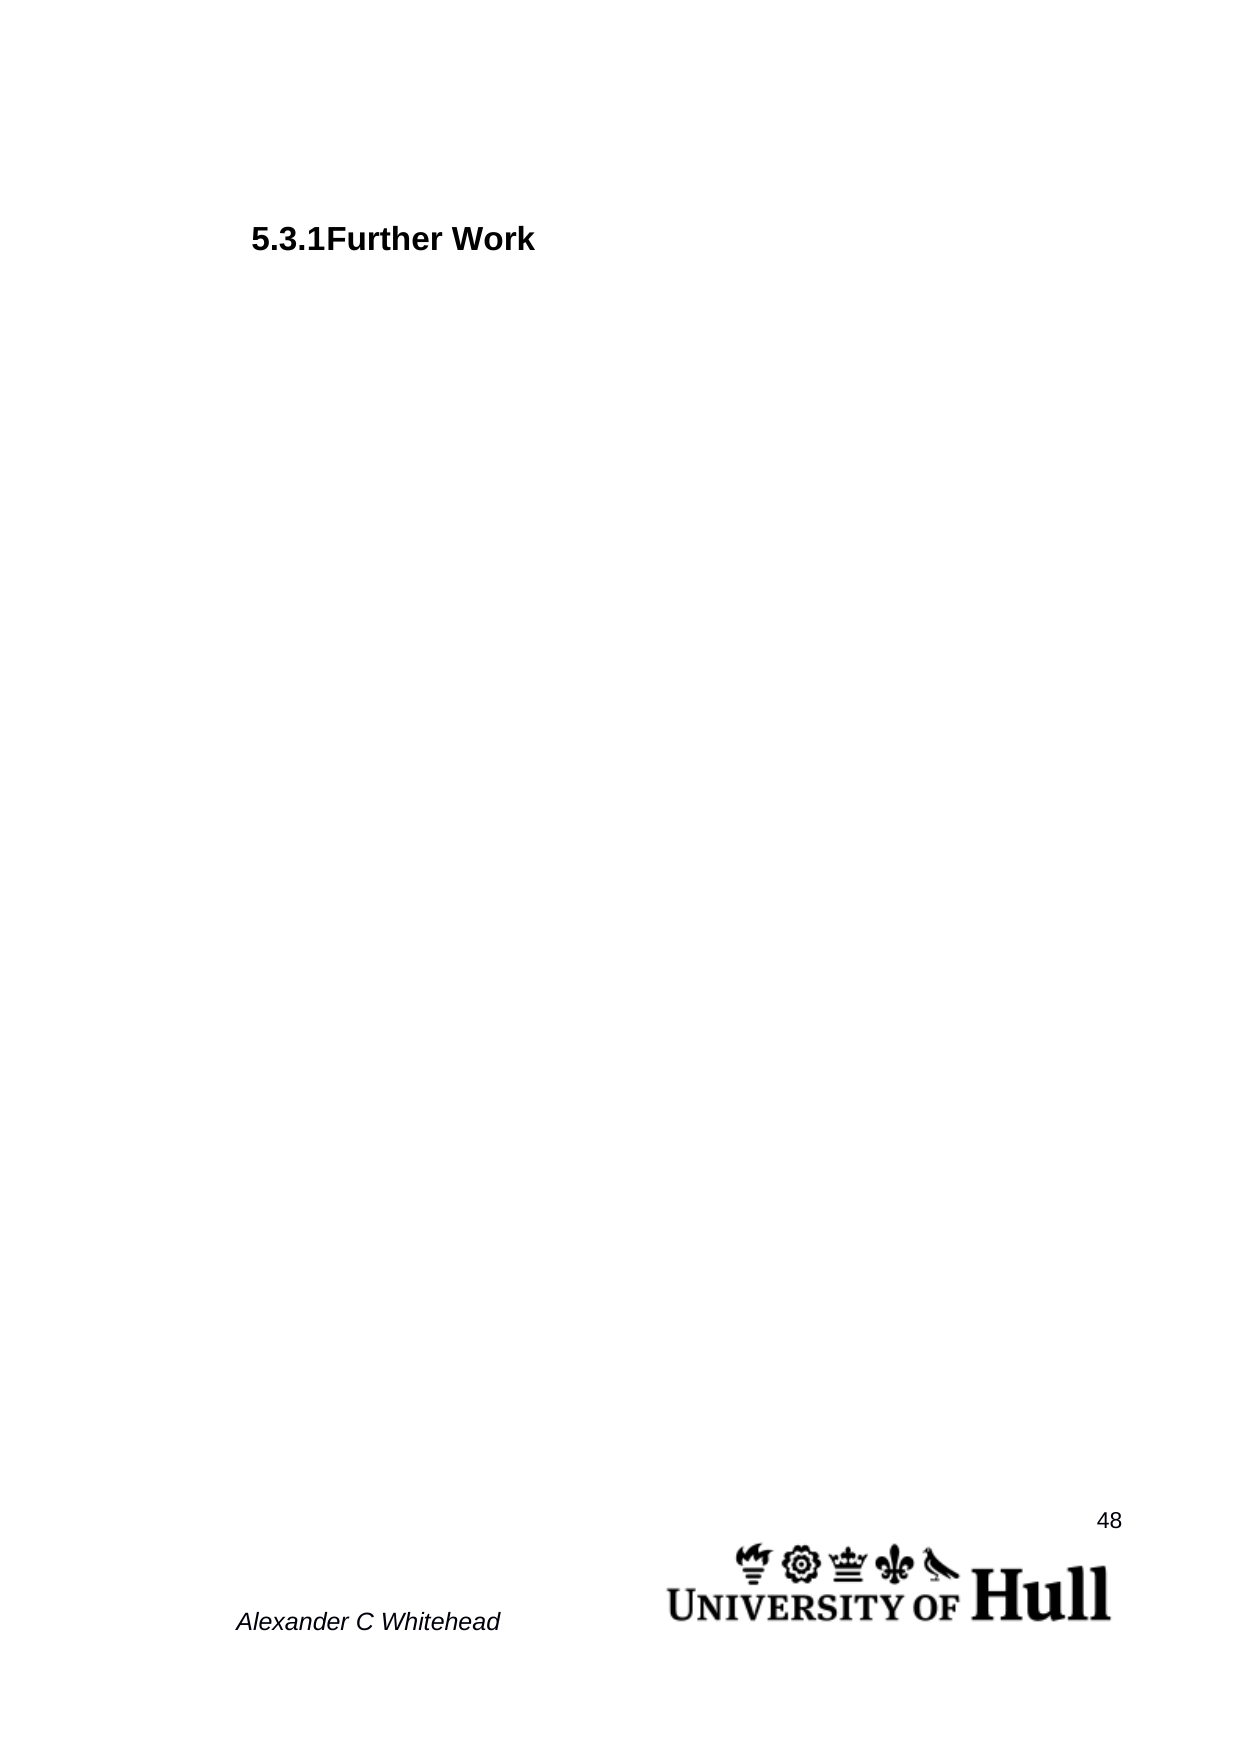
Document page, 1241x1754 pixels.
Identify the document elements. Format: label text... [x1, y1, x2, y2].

picture [660, 1533, 1120, 1631]
subtitle Further Work [251, 219, 1122, 258]
